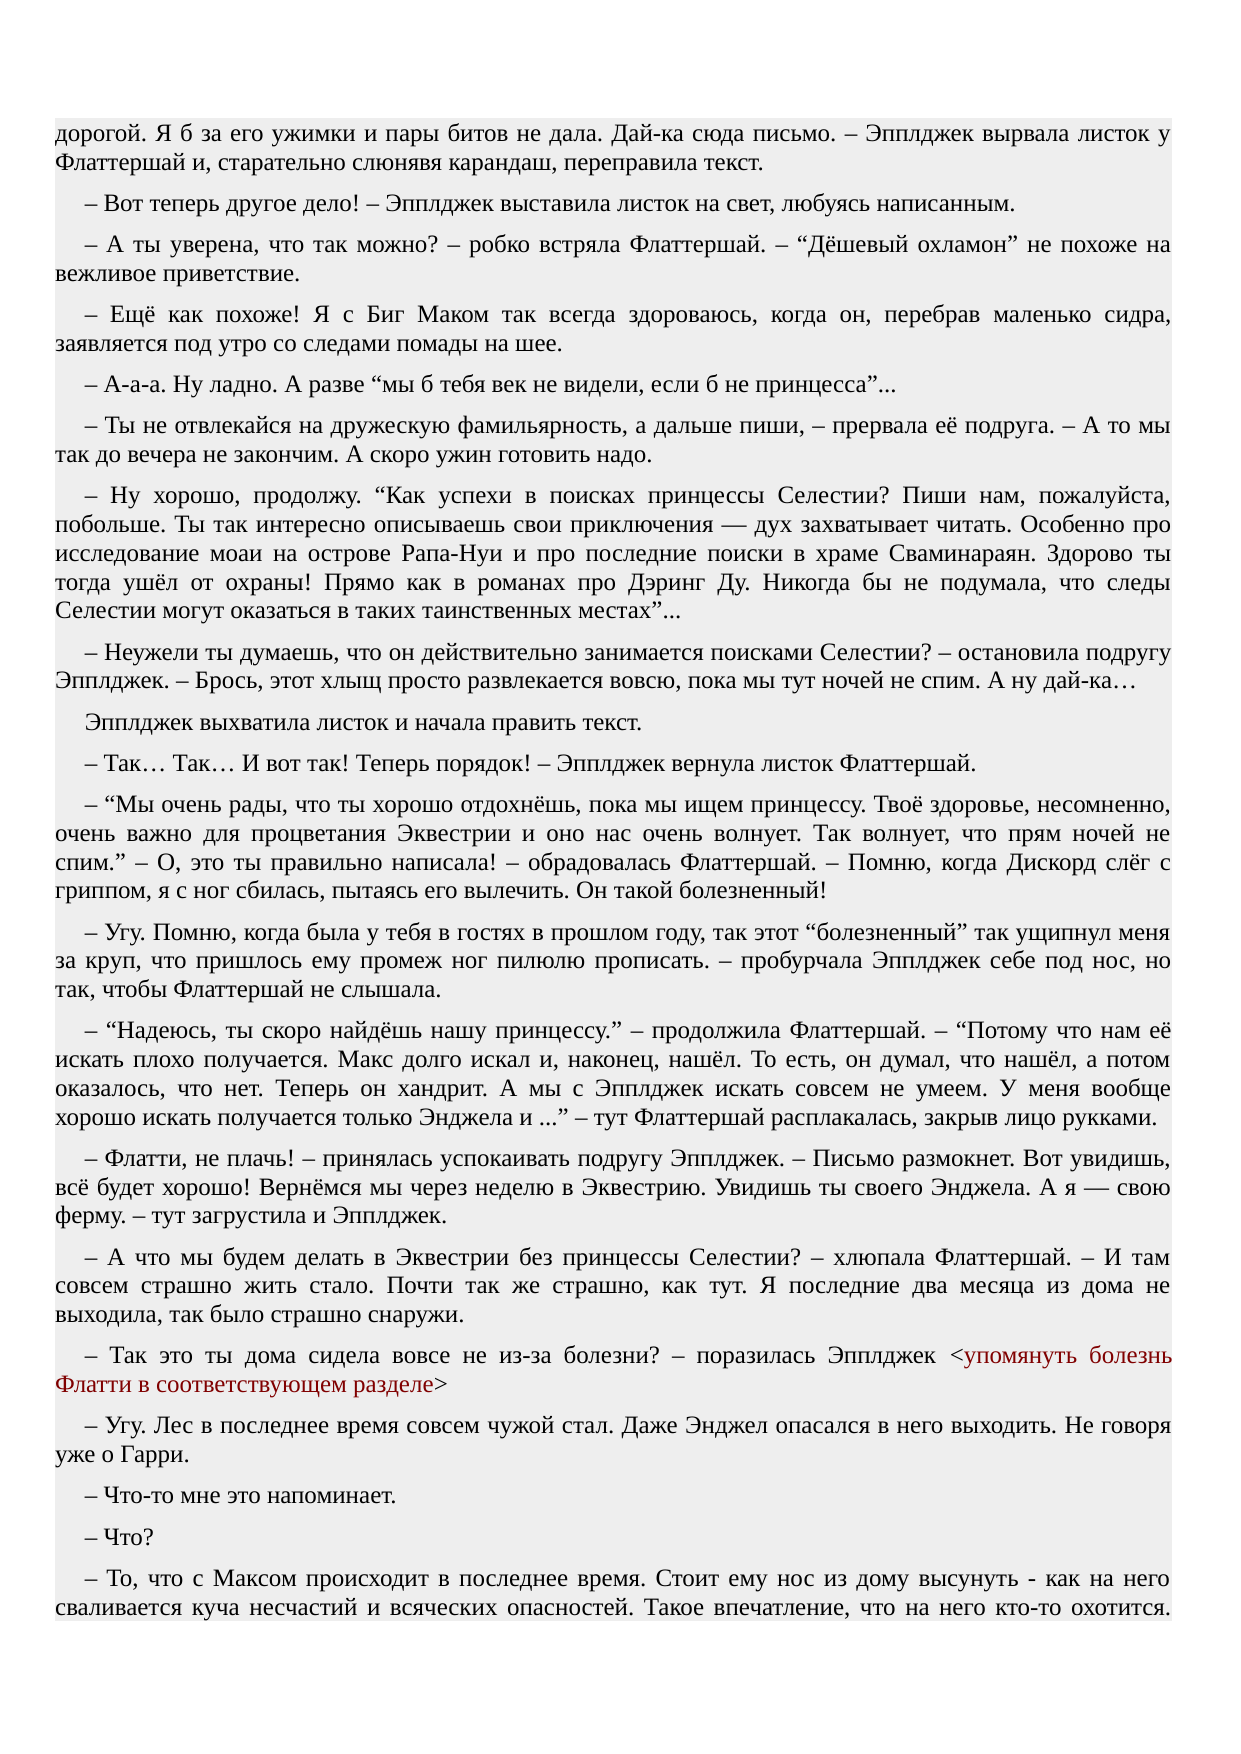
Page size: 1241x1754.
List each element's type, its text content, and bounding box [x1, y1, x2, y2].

text – А-а-а. Ну ладно. А разве “мы б тебя век не видели, если б не принцесса”... [55, 369, 1172, 398]
text – Угу. Помню, когда была у тебя в гостях в прошлом году, так этот “болезненный” так ущипнул меня за круп, что пришлось ему промеж ног пилюлю прописать. – пробурчала Эпплджек себе под нос, но так, чтобы Флаттершай не слышала. [55, 917, 1172, 1003]
text – Вот теперь другое дело! – Эпплджек выставила листок на свет, любуясь написанным. [55, 188, 1172, 217]
text – Что-то мне это напоминает. [55, 1481, 1172, 1509]
text – А что мы будем делать в Эквестрии без принцессы Селестии? – хлюпала Флаттершай. – И там совсем страшно жить стало. Почти так же страшно, как тут. Я последние два месяца из дома не выходила, так было страшно снаружи. [55, 1242, 1172, 1328]
text – А ты уверена, что так можно? – робко встряла Флаттершай. – “Дёшевый охламон” не похоже на вежливое приветствие. [55, 229, 1172, 287]
text дорогой. Я б за его ужимки и пары битов не дала. Дай-ка сюда письмо. – Эпплджек вырвала листок у Флаттершай и, старательно слюнявя карандаш, переправила текст. [55, 118, 1172, 176]
text – Неужели ты думаешь, что он действительно занимается поисками Селестии? – остановила подругу Эпплджек. – Брось, этот хлыщ просто развлекается вовсю, пока мы тут ночей не спим. А ну дай-ка… [55, 637, 1172, 694]
text – Ты не отвлекайся на дружескую фамильярность, а дальше пиши, – прервала её подруга. – А то мы так до вечера не закончим. А скоро ужин готовить надо. [55, 411, 1172, 468]
text – То, что с Максом происходит в последнее время. Стоит ему нос из дому высунуть - как на него сваливается куча несчастий и всяческих опасностей. Такое впечатление, что на него кто-то охотится. [55, 1563, 1172, 1621]
text – Флатти, не плачь! – принялась успокаивать подругу Эпплджек. – Письмо размокнет. Вот увидишь, всё будет хорошо! Вернёмся мы через неделю в Эквестрию. Увидишь ты своего Энджела. А я — свою ферму. – тут загрустила и Эпплджек. [55, 1143, 1172, 1229]
text – Ну хорошо, продолжу. “Как успехи в поисках принцессы Селестии? Пиши нам, пожалуйста, побольше. Ты так интересно описываешь свои приключения — дух захватывает читать. Особенно про исследование моаи на острове Рапа-Нуи и про последние поиски в храме Сваминараян. Здорово ты тогда ушёл от охраны! Прямо как в романах про Дэринг Ду. Никогда бы не подумала, что следы Селестии могут оказаться в таких таинственных местах”... [55, 481, 1172, 624]
text – Что? [55, 1522, 1172, 1551]
text – Так это ты дома сидела вовсе не из-за болезни? – поразилась Эпплджек <упомянуть болезнь Флатти в соответствующем разделе> [55, 1341, 1172, 1398]
text – “Надеюсь, ты скоро найдёшь нашу принцессу.” – продолжила Флаттершай. – “Потому что нам её искать плохо получается. Макс долго искал и, наконец, нашёл. То есть, он думал, что нашёл, а потом оказалось, что нет. Теперь он хандрит. А мы с Эпплджек искать совсем не умеем. У меня вообще хорошо искать получается только Энджела и ...” – тут Флаттершай расплакалась, закрыв лицо рукками. [55, 1016, 1172, 1131]
text – Ещё как похоже! Я с Биг Маком так всегда здороваюсь, когда он, перебрав маленько сидра, заявляется под утро со следами помады на шее. [55, 299, 1172, 357]
text – “Мы очень рады, что ты хорошо отдохнёшь, пока мы ищем принцессу. Твоё здоровье, несомненно, очень важно для процветания Эквестрии и оно нас очень волнует. Так волнует, что прям ночей не спим.” – О, это ты правильно написала! – обрадовалась Флаттершай. – Помню, когда Дискорд слёг с гриппом, я с ног сбилась, пытаясь его вылечить. Он такой болезненный! [55, 789, 1172, 904]
text – Угу. Лес в последнее время совсем чужой стал. Даже Энджел опасался в него выходить. Не говоря уже о Гарри. [55, 1411, 1172, 1468]
text – Так… Так… И вот так! Теперь порядок! – Эпплджек вернула листок Флаттершай. [55, 748, 1172, 777]
text Эпплджек выхватила листок и начала править текст. [55, 707, 1172, 736]
